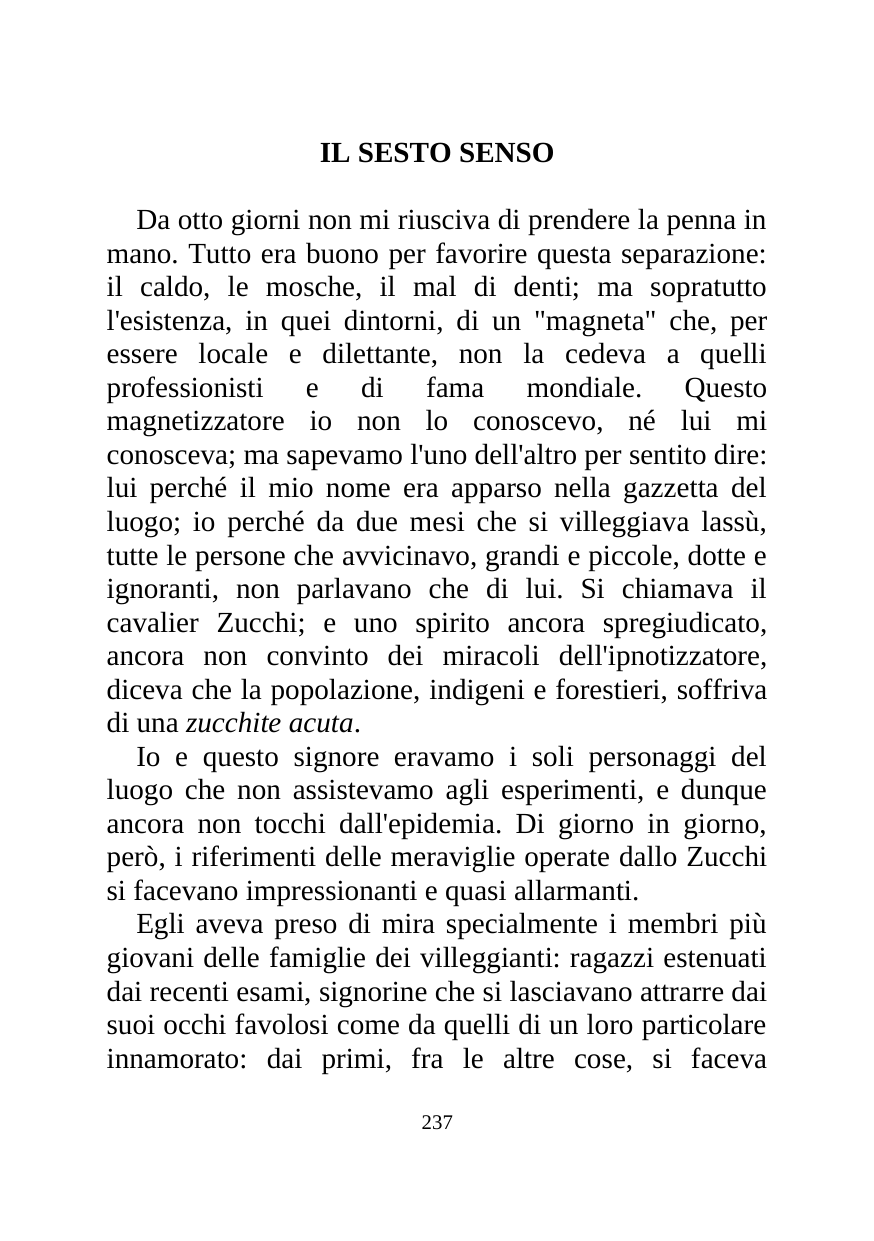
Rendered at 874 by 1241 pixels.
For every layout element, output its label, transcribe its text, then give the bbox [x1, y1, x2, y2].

text IL SESTO SENSO [106, 135, 768, 169]
text Io e questo signore eravamo i soli personaggi del luogo che non assistevamo agli esperimenti, e dunque ancora non tocchi dall'epidemia. Di giorno in giorno, però, i riferimenti delle meraviglie operate dallo Zucchi si facevano impressionanti e quasi allarmanti. [106, 739, 768, 907]
text Da otto giorni non mi riusciva di prendere la penna in mano. Tutto era buono per favorire questa separazione: il caldo, le mosche, il mal di denti; ma sopratutto l'esistenza, in quei dintorni, di un "magneta" che, per essere locale e dilettante, non la cedeva a quelli professionisti e di fama mondiale. Questo magnetizzatore io non lo conoscevo, né lui mi conosceva; ma sapevamo l'uno dell'altro per sentito dire: lui perché il mio nome era apparso nella gazzetta del luogo; io perché da due mesi che si villeggiava lassù, tutte le persone che avvicinavo, grandi e piccole, dotte e ignoranti, non parlavano che di lui. Si chiamava il cavalier Zucchi; e uno spirito ancora spregiudicato, ancora non convinto dei miracoli dell'ipnotizzatore, diceva che la popolazione, indigeni e forestieri, soffriva di una zucchite acuta. [106, 202, 768, 739]
text Egli aveva preso di mira specialmente i membri più giovani delle famiglie dei villeggianti: ragazzi estenuati dai recenti esami, signorine che si lasciavano attrarre dai suoi occhi favolosi come da quelli di un loro particolare innamorato: dai primi, fra le altre cose, si faceva [106, 907, 768, 1074]
